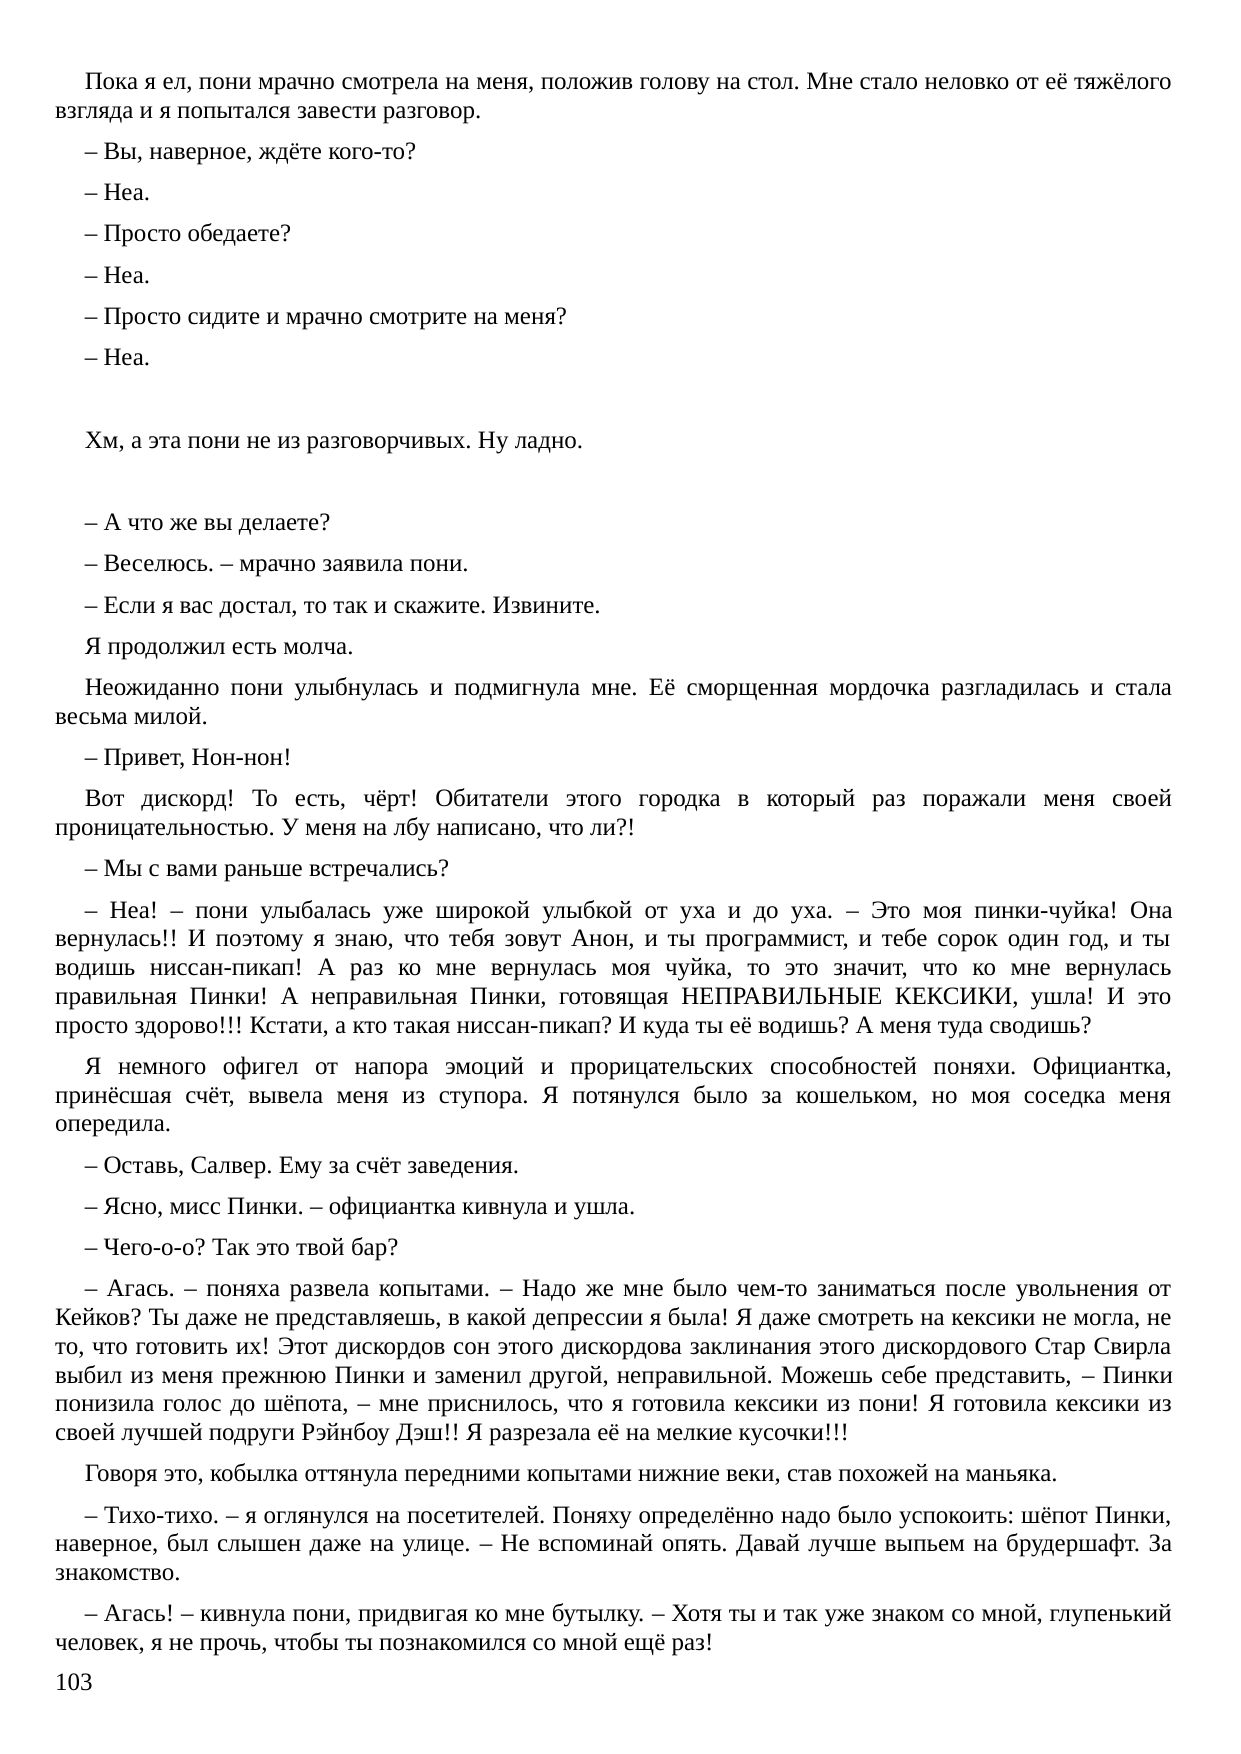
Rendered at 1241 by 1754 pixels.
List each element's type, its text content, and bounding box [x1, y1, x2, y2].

text – Оставь, Салвер. Ему за счёт заведения. [55, 1150, 1173, 1178]
text – Тихо-тихо. – я оглянулся на посетителей. Поняху определённо надо было успокоить: шёпот Пинки, наверное, был слышен даже на улице. – Не вспоминай опять. Давай лучше выпьем на брудершафт. За знакомство. [55, 1500, 1173, 1586]
text – Если я вас достал, то так и скажите. Извините. [55, 590, 1173, 618]
text – Вы, наверное, ждёте кого-то? [55, 136, 1173, 165]
text – Неа! – пони улыбалась уже широкой улыбкой от уха и до уха. – Это моя пинки-чуйка! Она вернулась!! И поэтому я знаю, что тебя зовут Анон, и ты программист, и тебе сорок один год, и ты водишь ниссан-пикап! А раз ко мне вернулась моя чуйка, то это значит, что ко мне вернулась правильная Пинки! А неправильная Пинки, готовящая НЕПРАВИЛЬНЫЕ КЕКСИКИ, ушла! И это просто здорово!!! Кстати, а кто такая ниссан-пикап? И куда ты её водишь? А меня туда сводишь? [55, 895, 1173, 1038]
text – Неа. [55, 177, 1173, 206]
text – Агась. – поняха развела копытами. – Надо же мне было чем-то заниматься после увольнения от Кейков? Ты даже не представляешь, в какой депрессии я была! Я даже смотреть на кексики не могла, не то, что готовить их! Этот дискордов сон этого дискордова заклинания этого дискордового Стар Свирла выбил из меня прежнюю Пинки и заменил другой, неправильной. Можешь себе представить, – Пинки понизила голос до шёпота, – мне приснилось, что я готовила кексики из пони! Я готовила кексики из своей лучшей подруги Рэйнбоу Дэш!! Я разрезала её на мелкие кусочки!!! [55, 1273, 1173, 1446]
text – Привет, Нон-нон! [55, 742, 1173, 771]
text Говоря это, кобылка оттянула передними копытами нижние веки, став похожей на маньяка. [55, 1458, 1173, 1487]
text – Просто обедаете? [55, 218, 1173, 247]
text Пока я ел, пони мрачно смотрела на меня, положив голову на стол. Мне стало неловко от её тяжёлого взгляда и я попытался завести разговор. [55, 66, 1173, 123]
text – Неа. [55, 260, 1173, 288]
text – Просто сидите и мрачно смотрите на меня? [55, 301, 1173, 330]
text – Агась! – кивнула пони, придвигая ко мне бутылку. – Хотя ты и так уже знаком со мной, глупенький человек, я не прочь, чтобы ты познакомился со мной ещё раз! [55, 1598, 1173, 1656]
text – Неа. [55, 342, 1173, 371]
text – А что же вы делаете? [55, 507, 1173, 536]
text Вот дискорд! То есть, чёрт! Обитатели этого городка в который раз поражали меня своей проницательностью. У меня на лбу написано, что ли?! [55, 783, 1173, 841]
text Неожиданно пони улыбнулась и подмигнула мне. Её сморщенная мордочка разгладилась и стала весьма милой. [55, 672, 1173, 730]
text Я продолжил есть молча. [55, 631, 1173, 660]
text Я немного офигел от напора эмоций и прорицательских способностей поняхи. Официантка, принёсшая счёт, вывела меня из ступора. Я потянулся было за кошельком, но моя соседка меня опередила. [55, 1051, 1173, 1137]
text Хм, а эта пони не из разговорчивых. Ну ладно. [55, 425, 1173, 453]
text – Ясно, мисс Пинки. – официантка кивнула и ушла. [55, 1191, 1173, 1220]
text – Веселюсь. – мрачно заявила пони. [55, 548, 1173, 577]
text – Мы с вами раньше встречались? [55, 853, 1173, 882]
text – Чего-о-о? Так это твой бар? [55, 1232, 1173, 1261]
